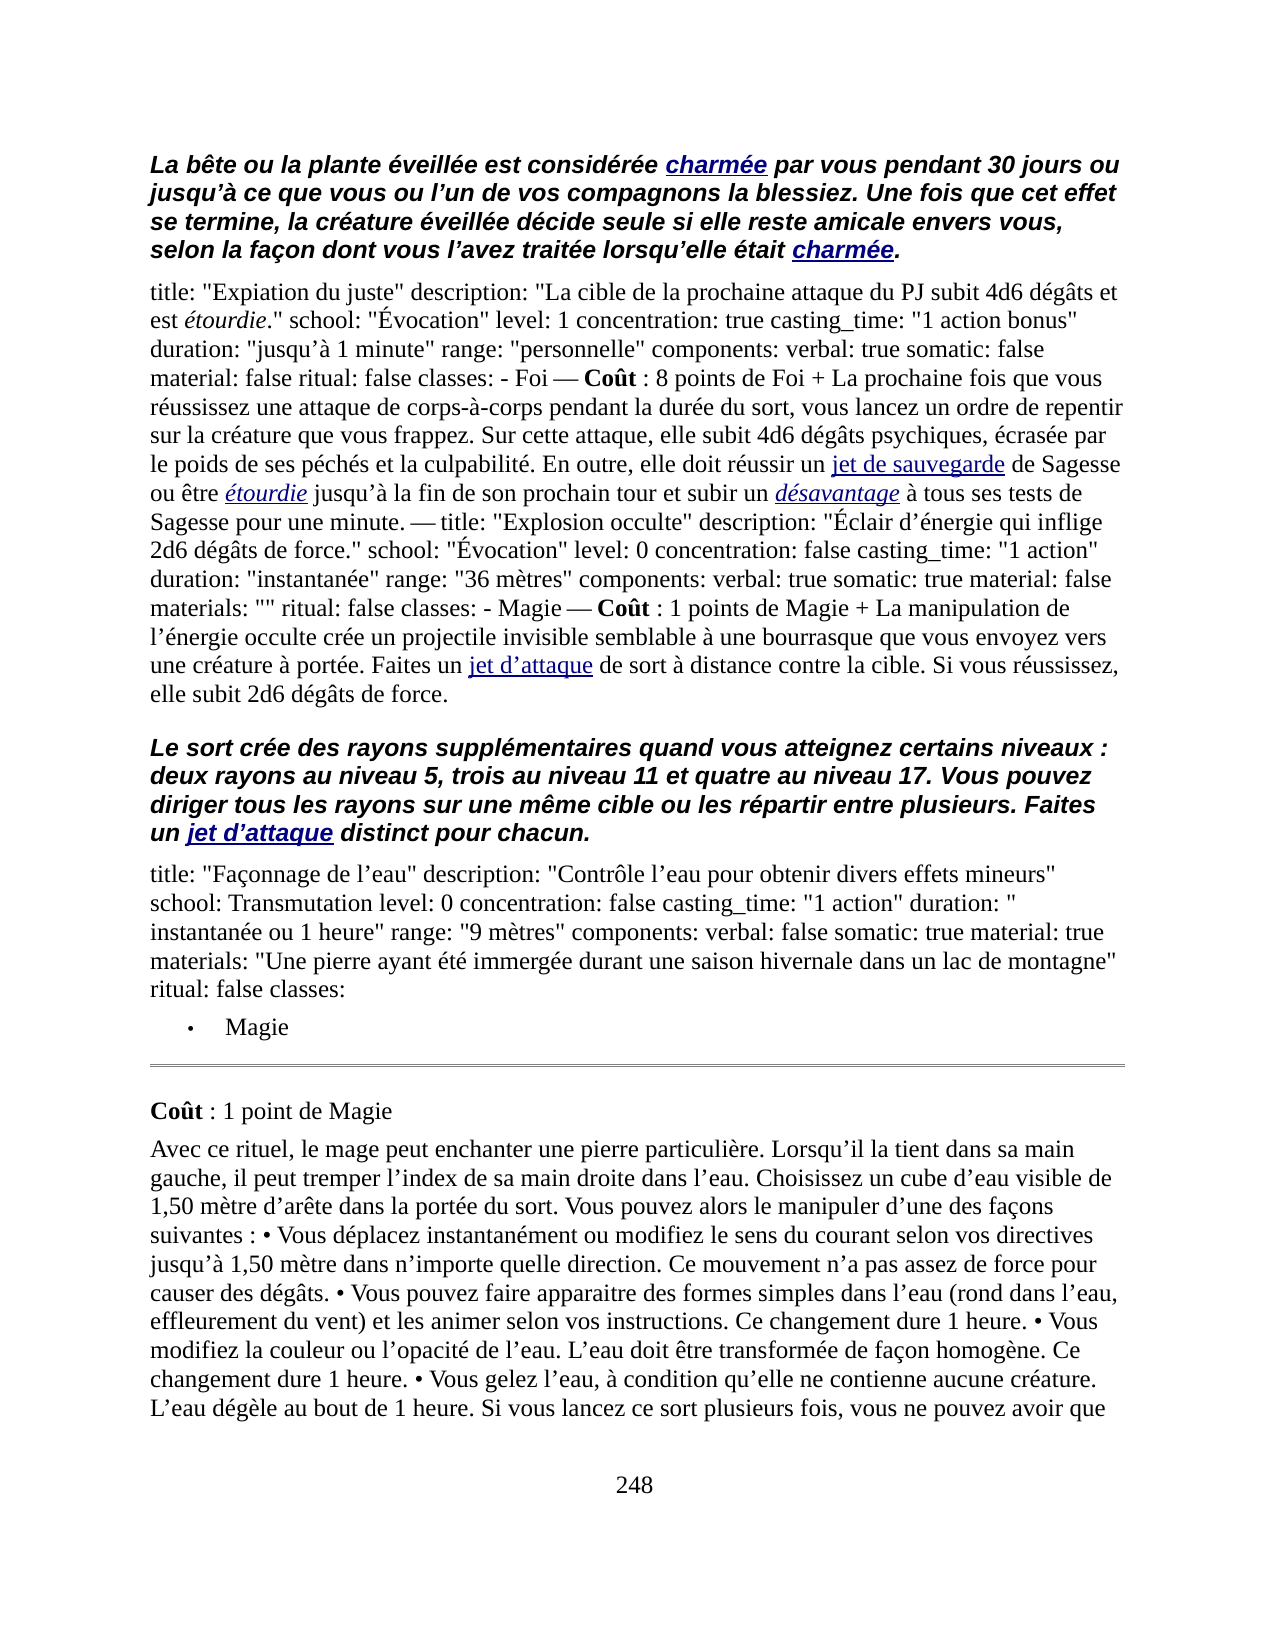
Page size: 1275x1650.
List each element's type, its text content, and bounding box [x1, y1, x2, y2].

text title: "Façonnage de l’eau" description: "Contrôle l’eau pour obtenir divers effets mineurs" school: Transmutation level: 0 concentration: false casting_time: "1 action" duration: " instantanée ou 1 heure" range: "9 mètres" components: verbal: false somatic: true material: true materials: "Une pierre ayant été immergée durant une saison hivernale dans un lac de montagne" ritual: false classes: [150, 859, 1125, 1003]
subtitle Le sort crée des rayons supplémentaires quand vous atteignez certains niveaux : deux rayons au niveau 5, trois au niveau 11 et quatre au niveau 17. Vous pouvez diriger tous les rayons sur une même cible ou les répartir entre plusieurs. Faites un jet d’attaque distinct pour chacun. [150, 733, 1125, 847]
text Avec ce rituel, le mage peut enchanter une pierre particulière. Lorsqu’il la tient dans sa main gauche, il peut tremper l’index de sa main droite dans l’eau. Choisissez un cube d’eau visible de 1,50 mètre d’arête dans la portée du sort. Vous pouvez alors le manipuler d’une des façons suivantes : • Vous déplacez instantanément ou modifiez le sens du courant selon vos directives jusqu’à 1,50 mètre dans n’importe quelle direction. Ce mouvement n’a pas assez de force pour causer des dégâts. • Vous pouvez faire apparaitre des formes simples dans l’eau (rond dans l’eau, effleurement du vent) et les animer selon vos instructions. Ce changement dure 1 heure. • Vous modifiez la couleur ou l’opacité de l’eau. L’eau doit être transformée de façon homogène. Ce changement dure 1 heure. • Vous gelez l’eau, à condition qu’elle ne contienne aucune créature. L’eau dégèle au bout de 1 heure. Si vous lancez ce sort plusieurs fois, vous ne pouvez avoir que [150, 1134, 1125, 1421]
text Coût : 1 point de Magie [150, 1096, 1125, 1125]
text title: "Expiation du juste" description: "La cible de la prochaine attaque du PJ subit 4d6 dégâts et est étourdie." school: "Évocation" level: 1 concentration: true casting_time: "1 action bonus" duration: "jusqu’à 1 minute" range: "personnelle" components: verbal: true somatic: false material: false ritual: false classes: - Foi — Coût : 8 points de Foi + La prochaine fois que vous réussissez une attaque de corps-à-corps pendant la durée du sort, vous lancez un ordre de repentir sur la créature que vous frappez. Sur cette attaque, elle subit 4d6 dégâts psychiques, écrasée par le poids de ses péchés et la culpabilité. En outre, elle doit réussir un jet de sauvegarde de Sagesse ou être étourdie jusqu’à la fin de son prochain tour et subir un désavantage à tous ses tests de Sagesse pour une minute. — title: "Explosion occulte" description: "Éclair d’énergie qui inflige 2d6 dégâts de force." school: "Évocation" level: 0 concentration: false casting_time: "1 action" duration: "instantanée" range: "36 mètres" components: verbal: true somatic: true material: false materials: "" ritual: false classes: - Magie — Coût : 1 points de Magie + La manipulation de l’énergie occulte crée un projectile invisible semblable à une bourrasque que vous envoyez vers une créature à portée. Faites un jet d’attaque de sort à distance contre la cible. Si vous réussissez, elle subit 2d6 dégâts de force. [150, 277, 1125, 708]
list Magie [187, 1012, 1125, 1041]
subtitle La bête ou la plante éveillée est considérée charmée par vous pendant 30 jours ou jusqu’à ce que vous ou l’un de vos compagnons la blessiez. Une fois que cet effet se termine, la créature éveillée décide seule si elle reste amicale envers vous, selon la façon dont vous l’avez traitée lorsqu’elle était charmée. [150, 150, 1125, 264]
